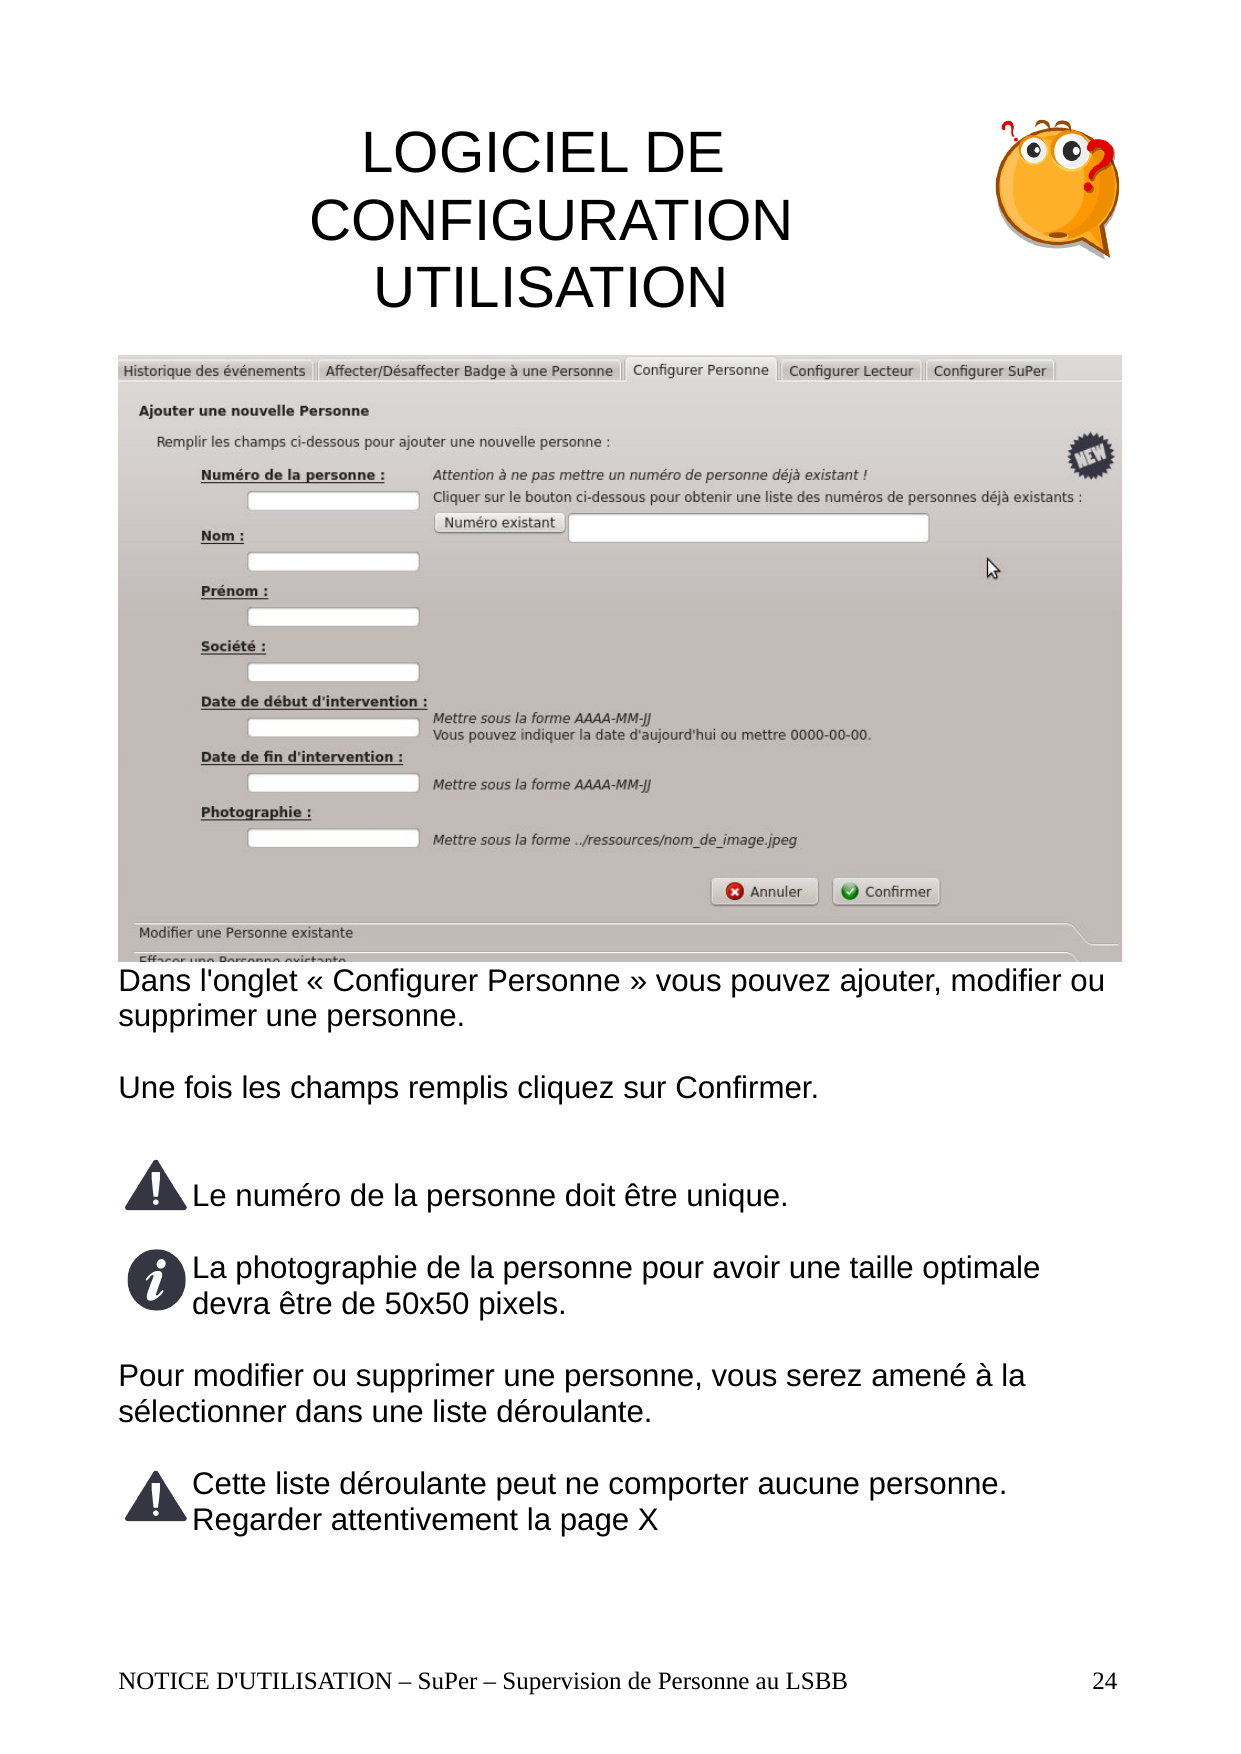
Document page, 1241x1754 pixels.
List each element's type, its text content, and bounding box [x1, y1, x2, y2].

text CONFIGURATION [118, 185, 984, 252]
text Le numéro de la personne doit être unique. [192, 1177, 1122, 1213]
text Regarder attentivement la page X [118, 1501, 1122, 1537]
picture [120, 1151, 192, 1220]
picture [120, 1461, 192, 1531]
picture [121, 1242, 192, 1317]
text La photographie de la personne pour avoir une taille optimale devra être de 50x50 pixels. [118, 1249, 1122, 1321]
text Une fois les champs remplis cliquez sur Confirmer. [118, 1069, 1122, 1105]
text LOGICIEL DE [118, 118, 984, 185]
text Pour modifier ou supprimer une personne, vous serez amené à la sélectionner dans une liste déroulante. [118, 1357, 1122, 1429]
text UTILISATION [118, 252, 1122, 319]
text Dans l'onglet « Configurer Personne » vous pouvez ajouter, modifier ou supprimer une personne. [118, 962, 1122, 1033]
picture [984, 118, 1123, 260]
text Cette liste déroulante peut ne comporter aucune personne. [192, 1465, 1122, 1501]
picture [118, 355, 1123, 962]
